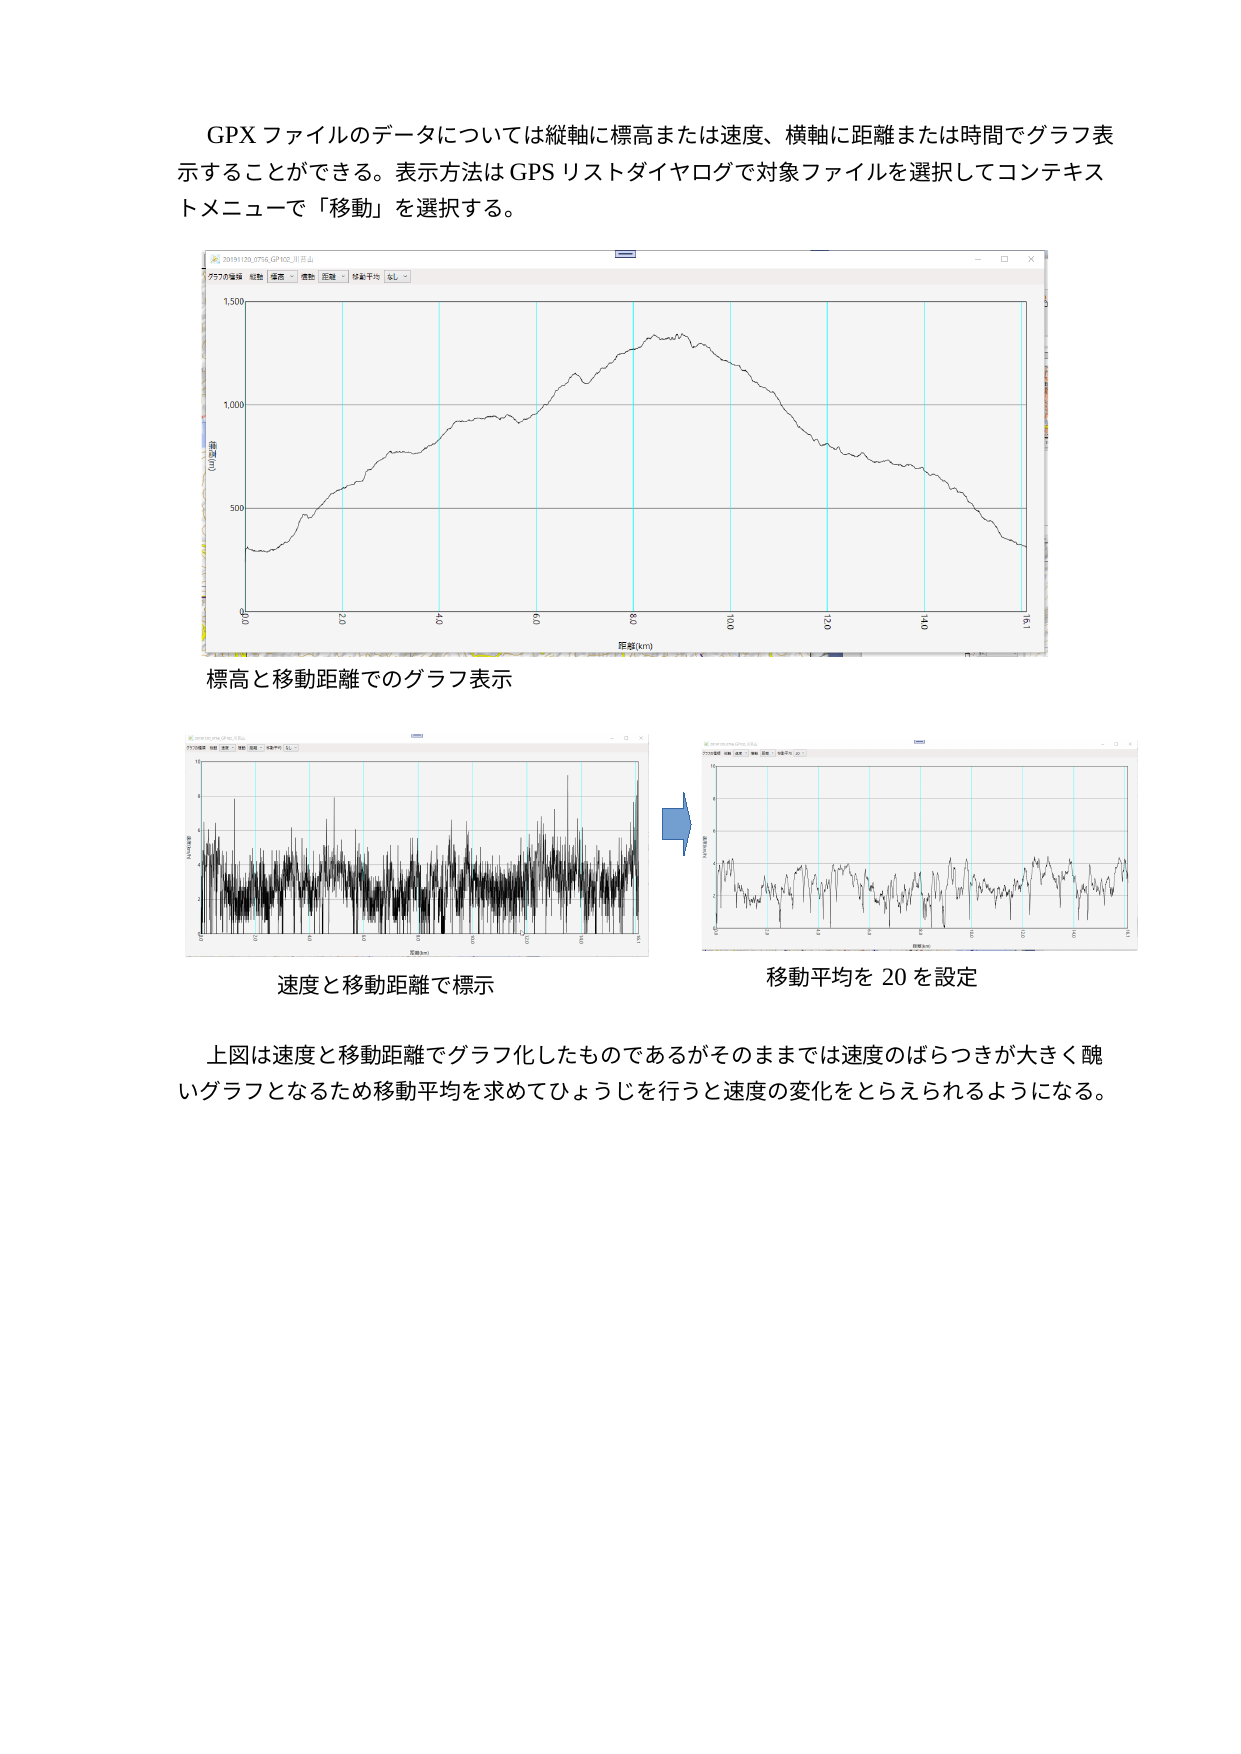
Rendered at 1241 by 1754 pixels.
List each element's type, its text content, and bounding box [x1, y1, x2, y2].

picture [701, 740, 1138, 951]
text GPXファイルのデータについては縦軸に標高または速度、横軸に距離または時間でグラフ表示することができる。表示方法はGPSリストダイヤログで対象ファイルを選択してコンテキストメニューで「移動」を選択する。 [177, 118, 1122, 222]
picture [185, 734, 649, 957]
picture [201, 250, 1049, 657]
text 標高と移動距離でのグラフ表示 [207, 242, 1122, 693]
text 上図は速度と移動距離でグラフ化したものであるがそのままでは速度のばらつきが大きく醜いグラフとなるため移動平均を求めてひょうじを行うと速度の変化をとらえられるようになる。 [177, 1038, 1122, 1106]
